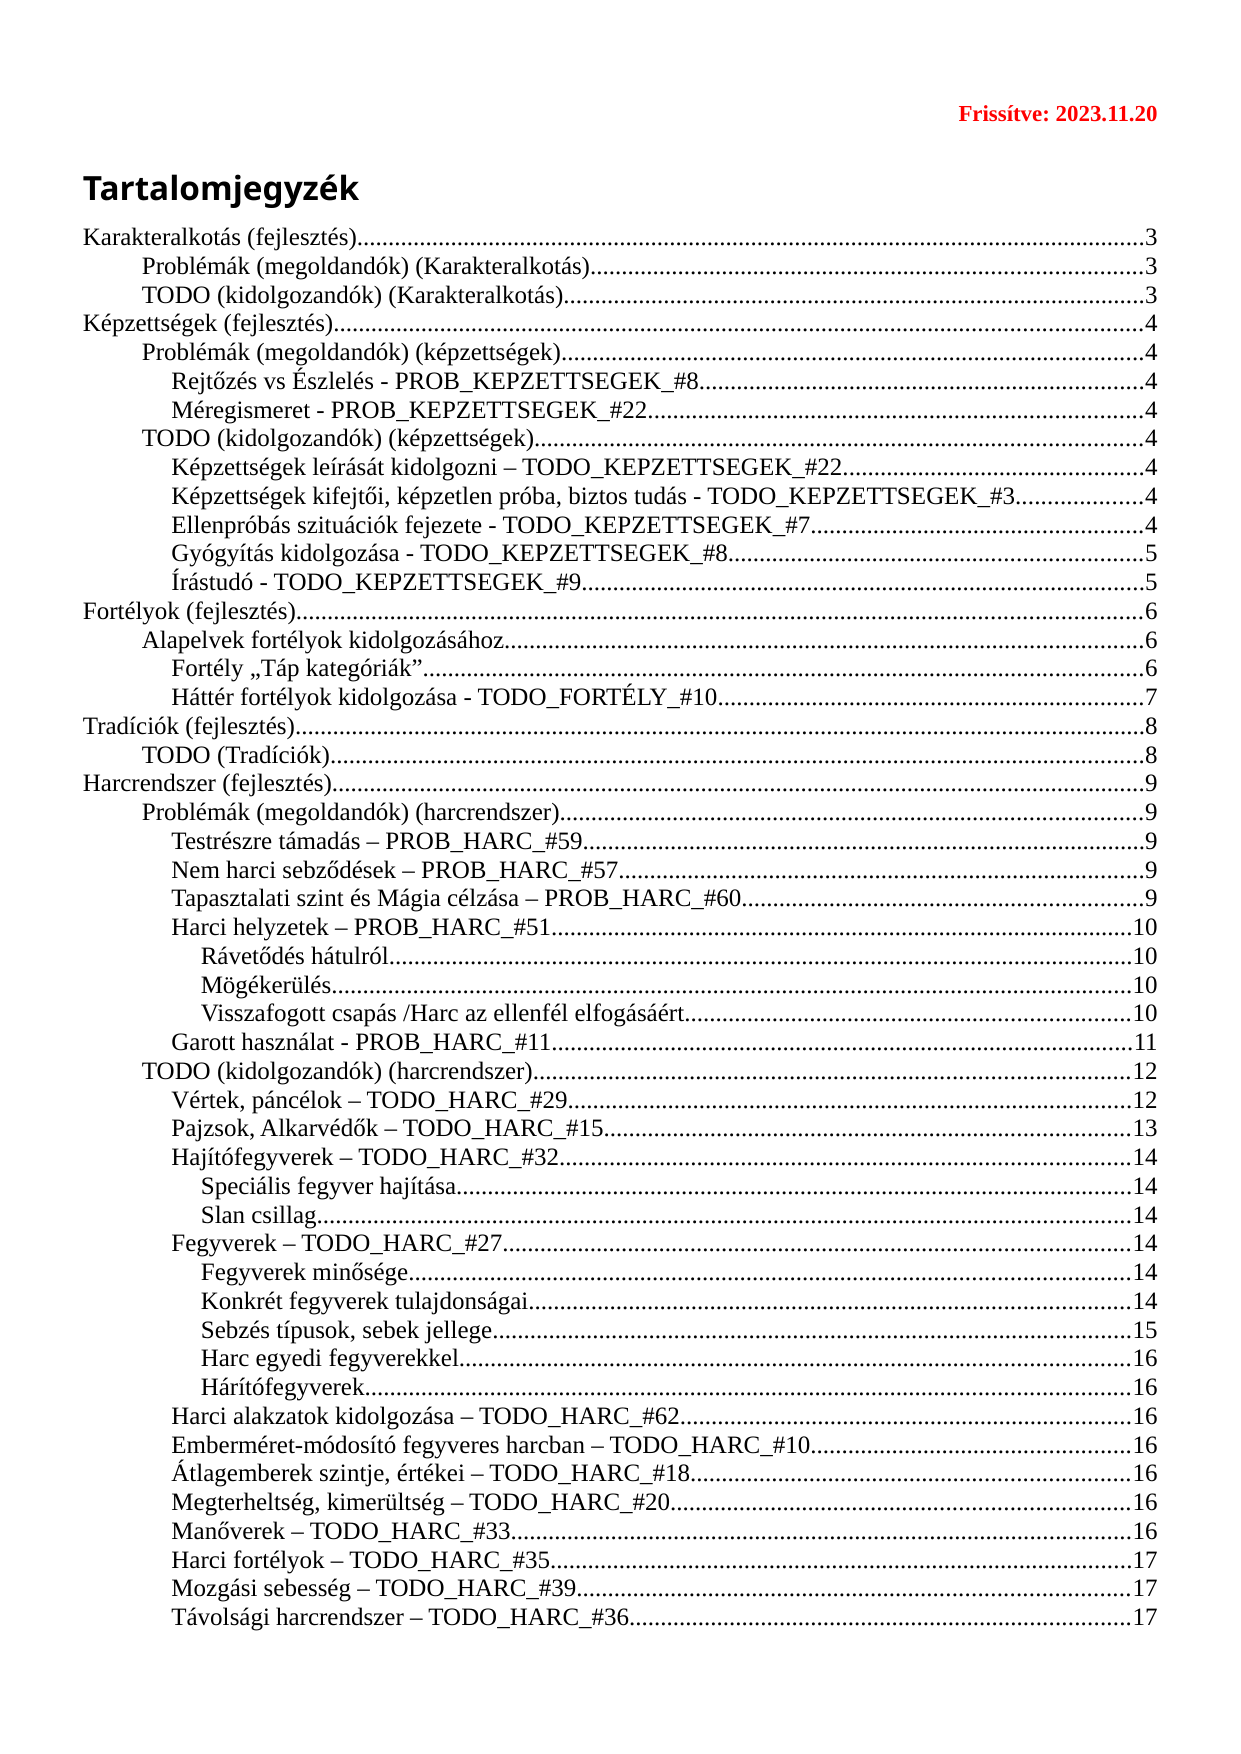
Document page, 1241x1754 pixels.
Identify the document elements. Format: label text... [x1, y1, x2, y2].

text Problémák (megoldandók) (képzettségek) 4 [142, 337, 1157, 366]
text Garott használat - PROB_HARC_#11. 11 [171, 1027, 1157, 1056]
text Visszafogott csapás /Harc az ellenfél elfogásáért 10 [201, 998, 1157, 1027]
text Problémák (megoldandók) (harcrendszer) 9 [142, 797, 1157, 826]
text Méregismeret - PROB_KEPZETTSEGEK_#22. 4 [171, 395, 1157, 423]
text Emberméret-módosító fegyveres harcban – TODO_HARC_#10. 16 [171, 1430, 1157, 1458]
text Harci alakzatok kidolgozása – TODO_HARC_#62. 16 [171, 1401, 1157, 1430]
text Tradíciók (fejlesztés) 8 [83, 711, 1157, 740]
text Alapelvek fortélyok kidolgozásához 6 [142, 625, 1157, 653]
text Fortélyok (fejlesztés) 6 [83, 596, 1157, 625]
text Képzettségek (fejlesztés) 4 [83, 308, 1157, 337]
text Háttér fortélyok kidolgozása - TODO_FORTÉLY_#10 7 [171, 682, 1157, 711]
text Hárítófegyverek 16 [201, 1372, 1157, 1401]
text Nem harci sebződések – PROB_HARC_#57. 9 [171, 855, 1157, 883]
text Képzettségek leírását kidolgozni – TODO_KEPZETTSEGEK_#22. 4 [171, 452, 1157, 481]
text Konkrét fegyverek tulajdonságai 14 [201, 1286, 1157, 1315]
text Fegyverek minősége 14 [201, 1257, 1157, 1286]
text Megterheltség, kimerültség – TODO_HARC_#20. 16 [171, 1487, 1157, 1516]
text Gyógyítás kidolgozása - TODO_KEPZETTSEGEK_#8. 5 [171, 538, 1157, 567]
text TODO (kidolgozandók) (Karakteralkotás) 3 [142, 280, 1157, 308]
text Távolsági harcrendszer – TODO_HARC_#36. 17 [171, 1602, 1157, 1631]
text TODO (Tradíciók) 8 [142, 740, 1157, 768]
subtitle Tartalomjegyzék [83, 164, 1157, 210]
text Harci fortélyok – TODO_HARC_#35. 17 [171, 1545, 1157, 1573]
text TODO (kidolgozandók) (harcrendszer) 12 [142, 1056, 1157, 1085]
text Problémák (megoldandók) (Karakteralkotás) 3 [142, 251, 1157, 280]
text Harc egyedi fegyverekkel 16 [201, 1343, 1157, 1372]
text Vértek, páncélok – TODO_HARC_#29. 12 [171, 1085, 1157, 1113]
text Átlagemberek szintje, értékei – TODO_HARC_#18. 16 [171, 1458, 1157, 1487]
text Mögékerülés 10 [201, 970, 1157, 998]
text Képzettségek kifejtői, képzetlen próba, biztos tudás - TODO_KEPZETTSEGEK_#3. 4 [171, 481, 1157, 510]
text Harcrendszer (fejlesztés) 9 [83, 768, 1157, 797]
text Sebzés típusok, sebek jellege 15 [201, 1315, 1157, 1343]
text Speciális fegyver hajítása 14 [201, 1171, 1157, 1200]
text Tapasztalati szint és Mágia célzása – PROB_HARC_#60. 9 [171, 883, 1157, 912]
text Harci helyzetek – PROB_HARC_#51. 10 [171, 912, 1157, 941]
text Mozgási sebesség – TODO_HARC_#39. 17 [171, 1573, 1157, 1602]
text Írástudó - TODO_KEPZETTSEGEK_#9. 5 [171, 567, 1157, 596]
text TODO (kidolgozandók) (képzettségek) 4 [142, 423, 1157, 452]
text Slan csillag 14 [201, 1200, 1157, 1228]
text Manőverek – TODO_HARC_#33. 16 [171, 1516, 1157, 1545]
text Rejtőzés vs Észlelés - PROB_KEPZETTSEGEK_#8. 4 [171, 366, 1157, 395]
text Karakteralkotás (fejlesztés) 3 [83, 222, 1157, 251]
text Fegyverek – TODO_HARC_#27. 14 [171, 1228, 1157, 1257]
text Hajítófegyverek – TODO_HARC_#32. 14 [171, 1142, 1157, 1171]
text Frissítve: 2023.11.20 [83, 100, 1157, 127]
text Testrészre támadás – PROB_HARC_#59. 9 [171, 826, 1157, 855]
text Rávetődés hátulról 10 [201, 941, 1157, 970]
text Pajzsok, Alkarvédők – TODO_HARC_#15. 13 [171, 1113, 1157, 1142]
text Fortély „Táp kategóriák” 6 [171, 653, 1157, 682]
text Ellenpróbás szituációk fejezete - TODO_KEPZETTSEGEK_#7. 4 [171, 510, 1157, 538]
